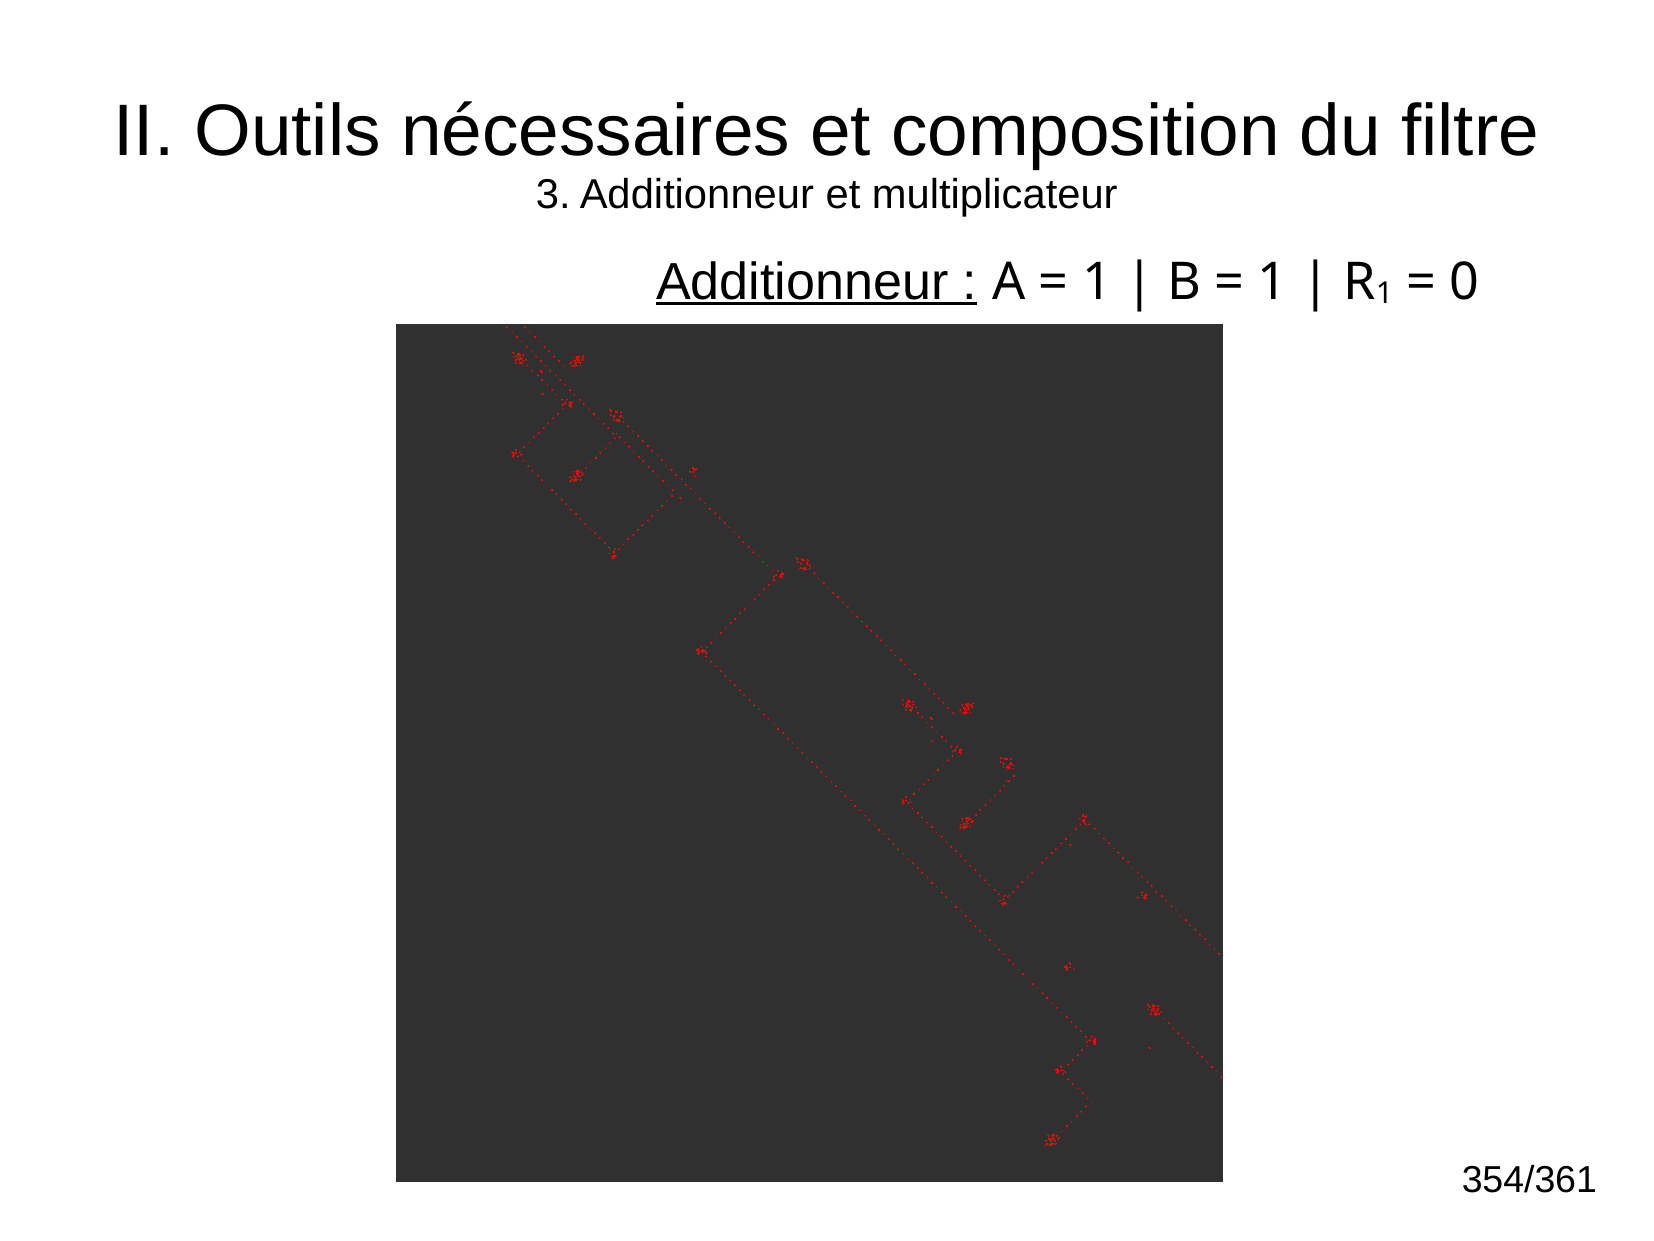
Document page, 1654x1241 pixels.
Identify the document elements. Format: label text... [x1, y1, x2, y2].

picture [396, 324, 1223, 1182]
title II. Outils nécessaires et composition du filtre 3. Additionneur et multiplicateur [82, 49, 1571, 257]
text_box Additionneur : A = 1 | B = 1 | R1 = 0 [641, 236, 1453, 312]
text_box <number>/361 [1447, 1151, 1654, 1209]
